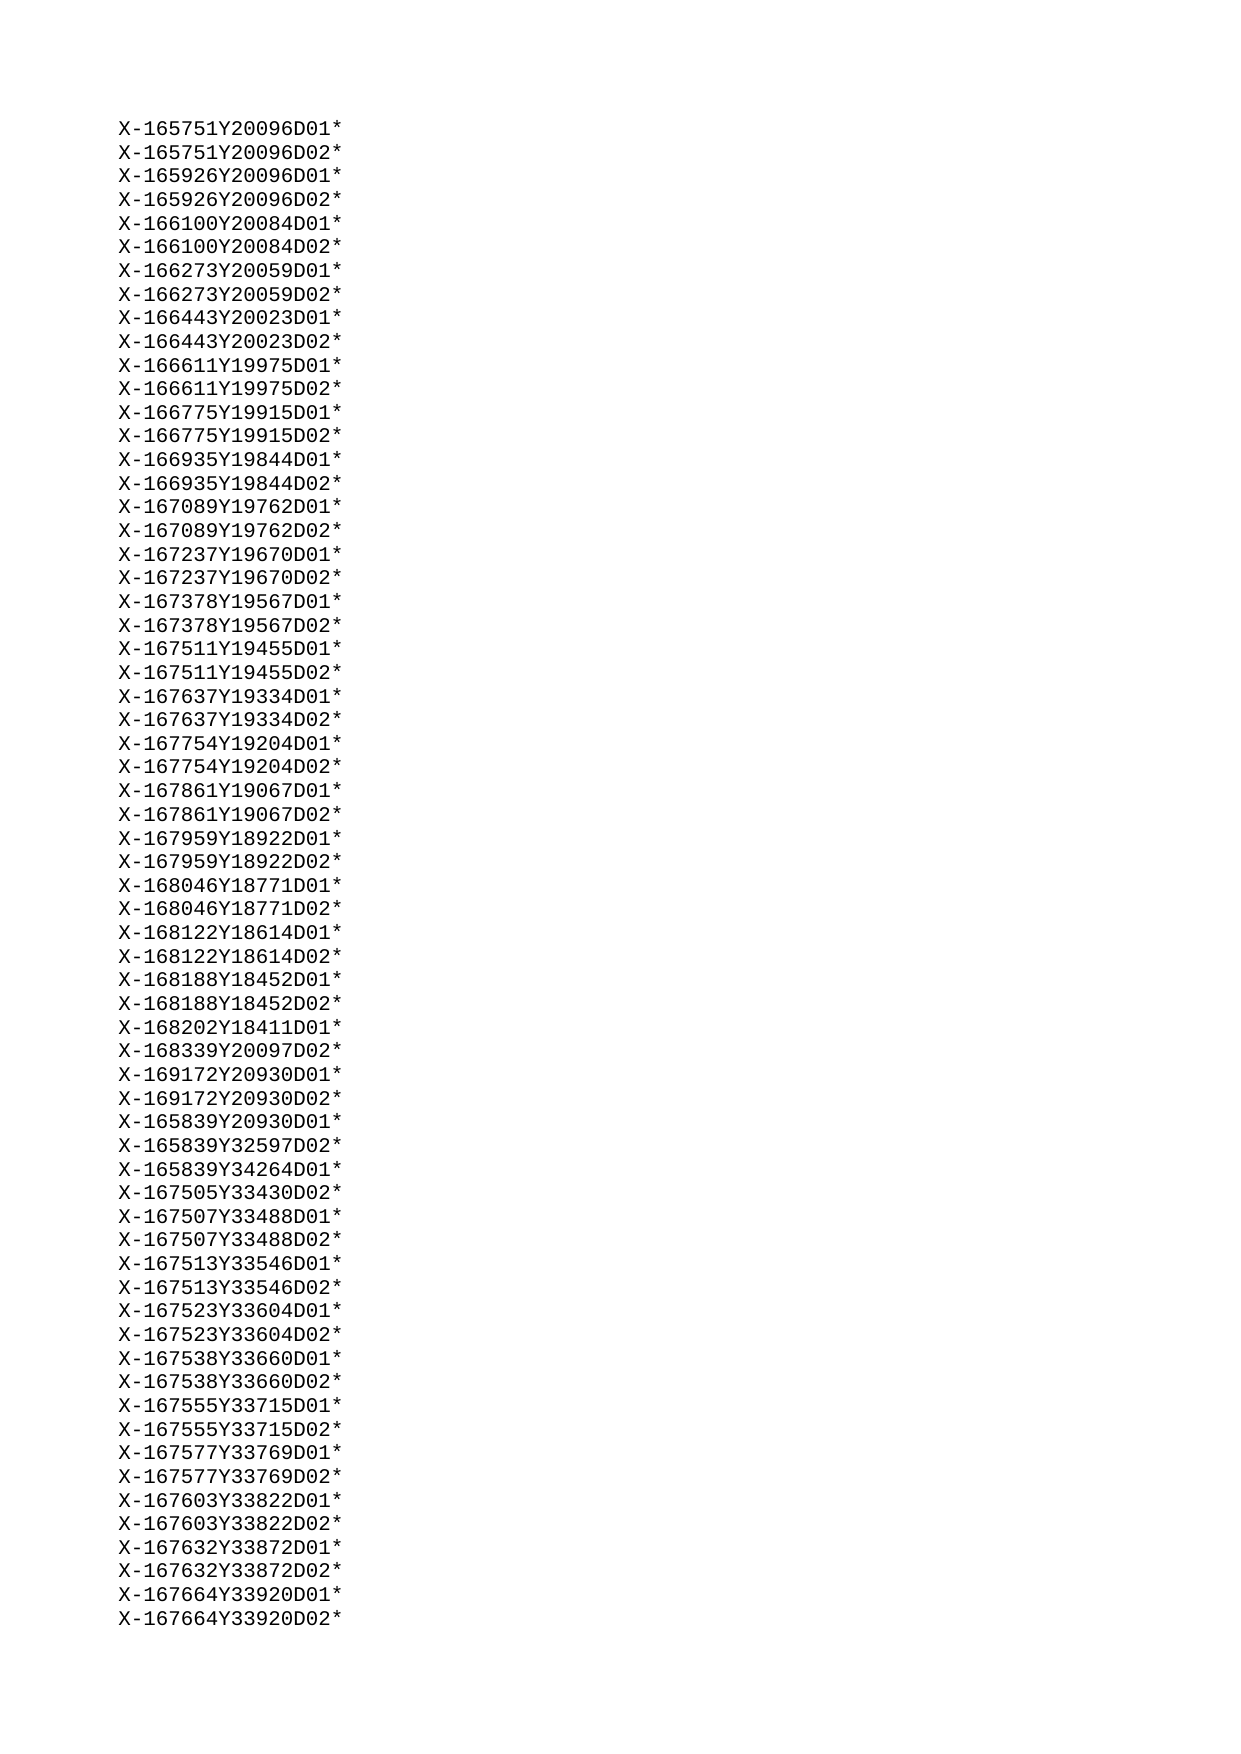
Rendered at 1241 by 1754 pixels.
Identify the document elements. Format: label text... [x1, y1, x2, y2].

text X-167523Y33604D01* [118, 1300, 1122, 1324]
text X-166100Y20084D02* [118, 236, 1122, 260]
text X-166935Y19844D02* [118, 473, 1122, 496]
text X-166775Y19915D02* [118, 426, 1122, 449]
text X-165926Y20096D01* [118, 165, 1122, 189]
text X-166611Y19975D02* [118, 378, 1122, 402]
text X-168202Y18411D01* [118, 1017, 1122, 1040]
text X-167237Y19670D01* [118, 544, 1122, 567]
text X-167511Y19455D01* [118, 638, 1122, 662]
text X-167754Y19204D01* [118, 733, 1122, 757]
text X-167089Y19762D02* [118, 520, 1122, 544]
text X-167861Y19067D02* [118, 804, 1122, 827]
text X-167637Y19334D02* [118, 709, 1122, 733]
text X-168339Y20097D02* [118, 1040, 1122, 1064]
text X-167378Y19567D01* [118, 591, 1122, 615]
text X-165839Y34264D01* [118, 1158, 1122, 1182]
text X-168122Y18614D02* [118, 946, 1122, 969]
text X-166273Y20059D01* [118, 260, 1122, 284]
text X-167664Y33920D01* [118, 1584, 1122, 1608]
text X-166775Y19915D01* [118, 402, 1122, 426]
text X-167538Y33660D01* [118, 1348, 1122, 1371]
text X-165751Y20096D01* [118, 118, 1122, 142]
text X-168046Y18771D02* [118, 898, 1122, 922]
text X-167538Y33660D02* [118, 1371, 1122, 1395]
text X-167637Y19334D01* [118, 686, 1122, 709]
text X-166611Y19975D01* [118, 354, 1122, 378]
text X-167237Y19670D02* [118, 567, 1122, 591]
text X-165839Y20930D01* [118, 1111, 1122, 1135]
text X-165751Y20096D02* [118, 142, 1122, 165]
text X-167089Y19762D01* [118, 496, 1122, 520]
text X-167555Y33715D01* [118, 1395, 1122, 1419]
text X-167664Y33920D02* [118, 1608, 1122, 1631]
text X-167959Y18922D01* [118, 827, 1122, 851]
text X-167513Y33546D02* [118, 1277, 1122, 1300]
text X-166935Y19844D01* [118, 449, 1122, 473]
text X-166273Y20059D02* [118, 284, 1122, 307]
text X-166443Y20023D02* [118, 331, 1122, 354]
text X-165926Y20096D02* [118, 189, 1122, 213]
text X-167603Y33822D02* [118, 1513, 1122, 1537]
text X-167507Y33488D01* [118, 1206, 1122, 1229]
text X-168188Y18452D02* [118, 993, 1122, 1017]
text X-165839Y32597D02* [118, 1135, 1122, 1158]
text X-166443Y20023D01* [118, 307, 1122, 331]
text X-167861Y19067D01* [118, 780, 1122, 804]
text X-168188Y18452D01* [118, 969, 1122, 993]
text X-167632Y33872D02* [118, 1561, 1122, 1584]
text X-167632Y33872D01* [118, 1537, 1122, 1561]
text X-167754Y19204D02* [118, 757, 1122, 780]
text X-167603Y33822D01* [118, 1489, 1122, 1513]
text X-167959Y18922D02* [118, 851, 1122, 875]
text X-167555Y33715D02* [118, 1419, 1122, 1442]
text X-167577Y33769D01* [118, 1442, 1122, 1466]
text X-167505Y33430D02* [118, 1182, 1122, 1206]
text X-167523Y33604D02* [118, 1324, 1122, 1348]
text X-167513Y33546D01* [118, 1253, 1122, 1277]
text X-167577Y33769D02* [118, 1466, 1122, 1489]
text X-168122Y18614D01* [118, 922, 1122, 946]
text X-167511Y19455D02* [118, 662, 1122, 686]
text X-167378Y19567D02* [118, 615, 1122, 638]
text X-168046Y18771D01* [118, 875, 1122, 898]
text X-169172Y20930D01* [118, 1064, 1122, 1088]
text X-166100Y20084D01* [118, 213, 1122, 236]
text X-169172Y20930D02* [118, 1088, 1122, 1111]
text X-167507Y33488D02* [118, 1229, 1122, 1253]
